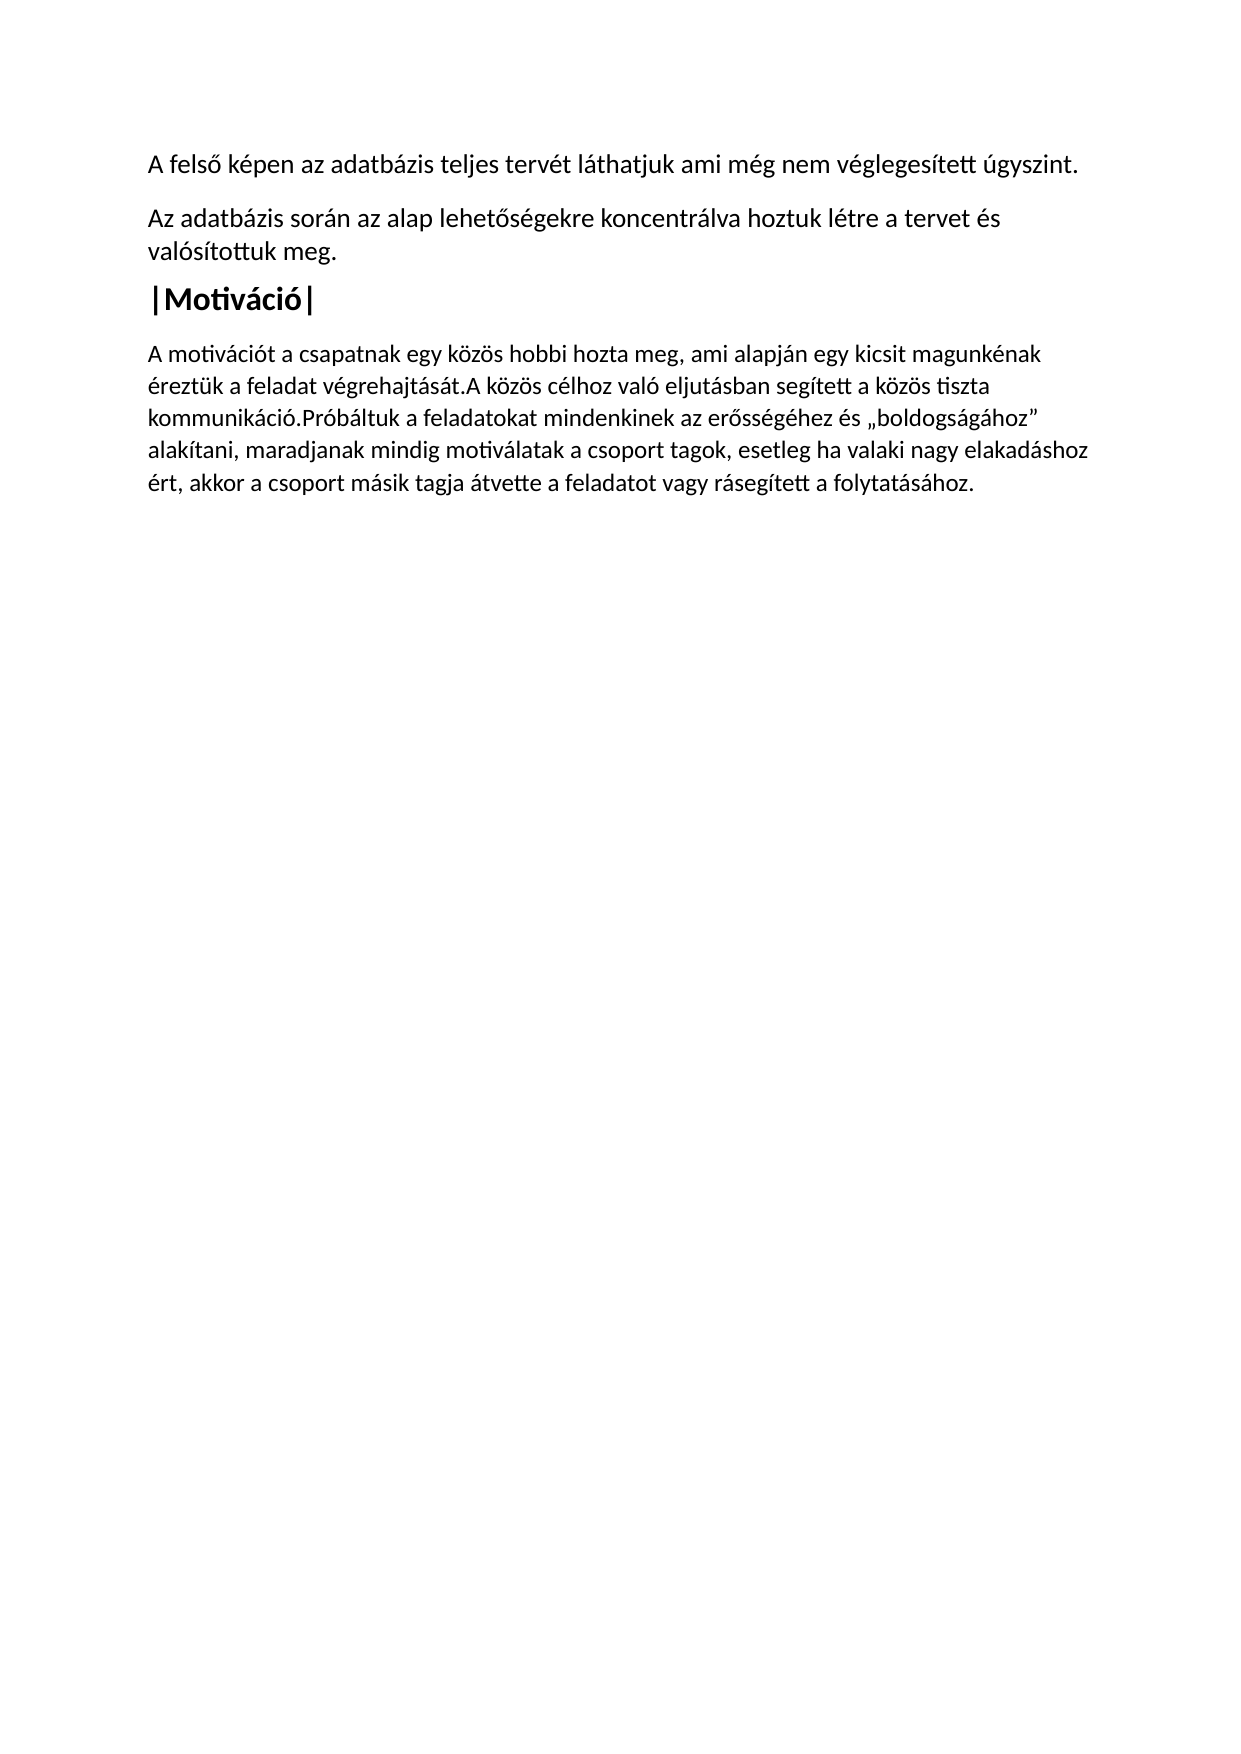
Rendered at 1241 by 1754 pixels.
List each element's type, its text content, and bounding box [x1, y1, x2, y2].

text A motivációt a csapatnak egy közös hobbi hozta meg, ami alapján egy kicsit magunkénak éreztük a feladat végrehajtását.A közös célhoz való eljutásban segített a közös tiszta kommunikáció.Próbáltuk a feladatokat mindenkinek az erősségéhez és „boldogságához” alakítani, maradjanak mindig motiválatak a csoport tagok, esetleg ha valaki nagy elakadáshoz ért, akkor a csoport másik tagja átvette a feladatot vagy rásegített a folytatásához. [148, 338, 1093, 497]
text Az adatbázis során az alap lehetőségekre koncentrálva hoztuk létre a tervet és valósítottuk meg. [148, 201, 1093, 267]
text |Motiváció| [148, 278, 1093, 319]
text A felső képen az adatbázis teljes tervét láthatjuk ami még nem véglegesített úgyszint. [148, 148, 1093, 181]
